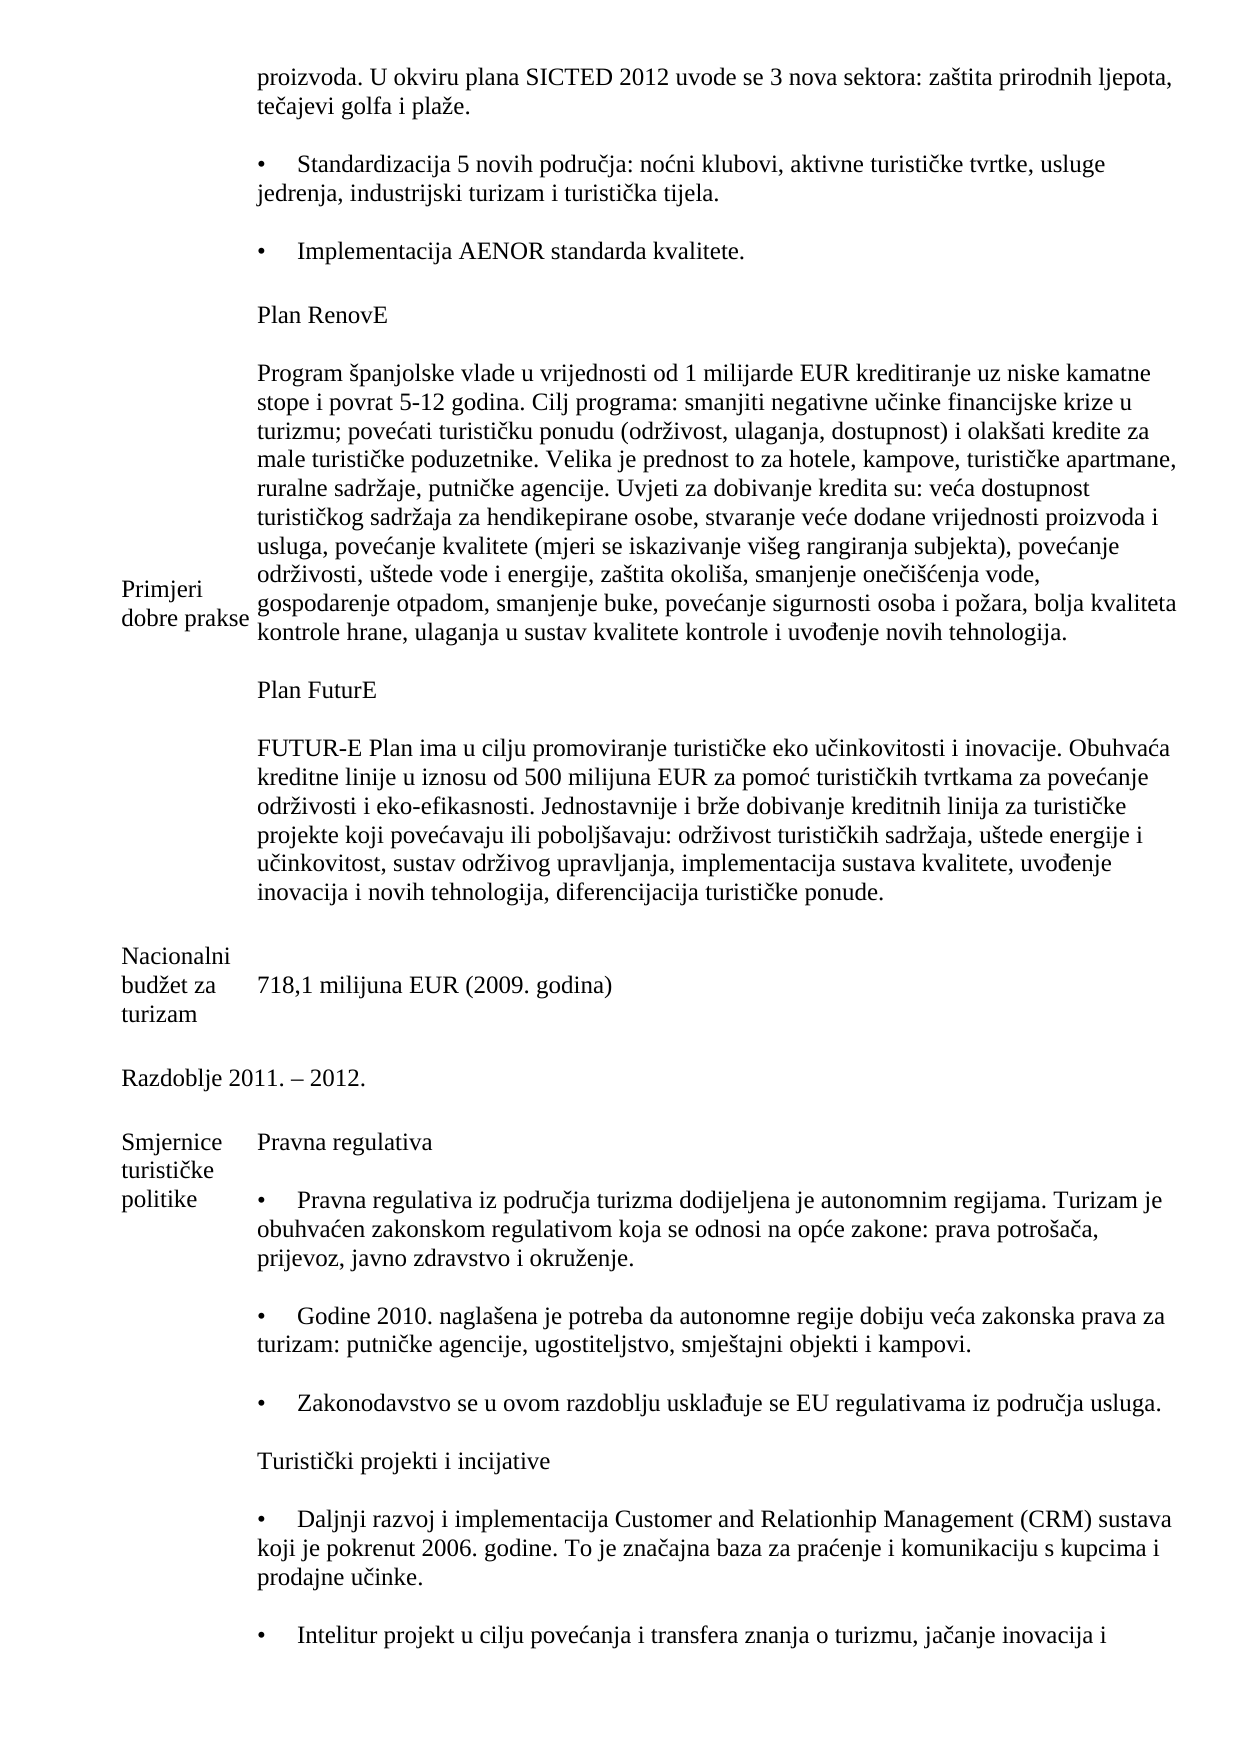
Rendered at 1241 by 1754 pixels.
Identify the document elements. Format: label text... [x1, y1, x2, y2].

table_cell proizvoda. U okviru plana SICTED 2012 uvode se 3 nova sektora: zaštita prirodnih ljepota, tečajevi golfa i plaže. • Standardizacija 5 novih područja: noćni klubovi, aktivne turističke tvrtke, usluge jedrenja, industrijski turizam i turistička tijela. • Implementacija AENOR standarda kvalitete. [254, 59, 1181, 297]
table_cell [118, 59, 254, 297]
table_cell Primjeri dobre prakse [118, 297, 254, 938]
table_cell Pravna regulativa • Pravna regulativa iz područja turizma dodijeljena je autonomnim regijama. Turizam je obuhvaćen zakonskom regulativom koja se odnosi na opće zakone: prava potrošača, prijevoz, javno zdravstvo i okruženje. • Godine 2010. naglašena je potreba da autonomne regije dobiju veća zakonska prava za turizam: putničke agencije, ugostiteljstvo, smještajni objekti i kampovi. • Zakonodavstvo se u ovom razdoblju usklađuje se EU regulativama iz područja usluga. Turistički projekti i incijative • Daljnji razvoj i implementacija Customer and Relationhip Management (CRM) sustava koji je pokrenut 2006. godine. To je značajna baza za praćenje i komunikaciju s kupcima i prodajne učinke. • Intelitur projekt u cilju povećanja i transfera znanja o turizmu, jačanje inovacija i [254, 1124, 1181, 1652]
table_cell Plan RenovE Program španjolske vlade u vrijednosti od 1 milijarde EUR kreditiranje uz niske kamatne stope i povrat 5-12 godina. Cilj programa: smanjiti negativne učinke financijske krize u turizmu; povećati turističku ponudu (održivost, ulaganja, dostupnost) i olakšati kredite za male turističke poduzetnike. Velika je prednost to za hotele, kampove, turističke apartmane, ruralne sadržaje, putničke agencije. Uvjeti za dobivanje kredita su: veća dostupnost turističkog sadržaja za hendikepirane osobe, stvaranje veće dodane vrijednosti proizvoda i usluga, povećanje kvalitete (mjeri se iskazivanje višeg rangiranja subjekta), povećanje održivosti, uštede vode i energije, zaštita okoliša, smanjenje onečišćenja vode, gospodarenje otpadom, smanjenje buke, povećanje sigurnosti osoba i požara, bolja kvaliteta kontrole hrane, ulaganja u sustav kvalitete kontrole i uvođenje novih tehnologija. Plan FuturE FUTUR-E Plan ima u cilju promoviranje turističke eko učinkovitosti i inovacije. Obuhvaća kreditne linije u iznosu od 500 milijuna EUR za pomoć turističkih tvrtkama za povećanje održivosti i eko-efikasnosti. Jednostavnije i brže dobivanje kreditnih linija za turističke projekte koji povećavaju ili poboljšavaju: održivost turističkih sadržaja, uštede energije i učinkovitost, sustav održivog upravljanja, implementacija sustava kvalitete, uvođenje inovacija i novih tehnologija, diferencijacija turističke ponude. [254, 297, 1181, 938]
table_cell Smjernice turističke politike [118, 1124, 254, 1652]
table_cell Nacionalni budžet za turizam [118, 938, 254, 1060]
table_cell Razdoblje 2011. – 2012. [118, 1060, 1181, 1124]
table_cell 718,1 milijuna EUR (2009. godina) [254, 938, 1181, 1060]
